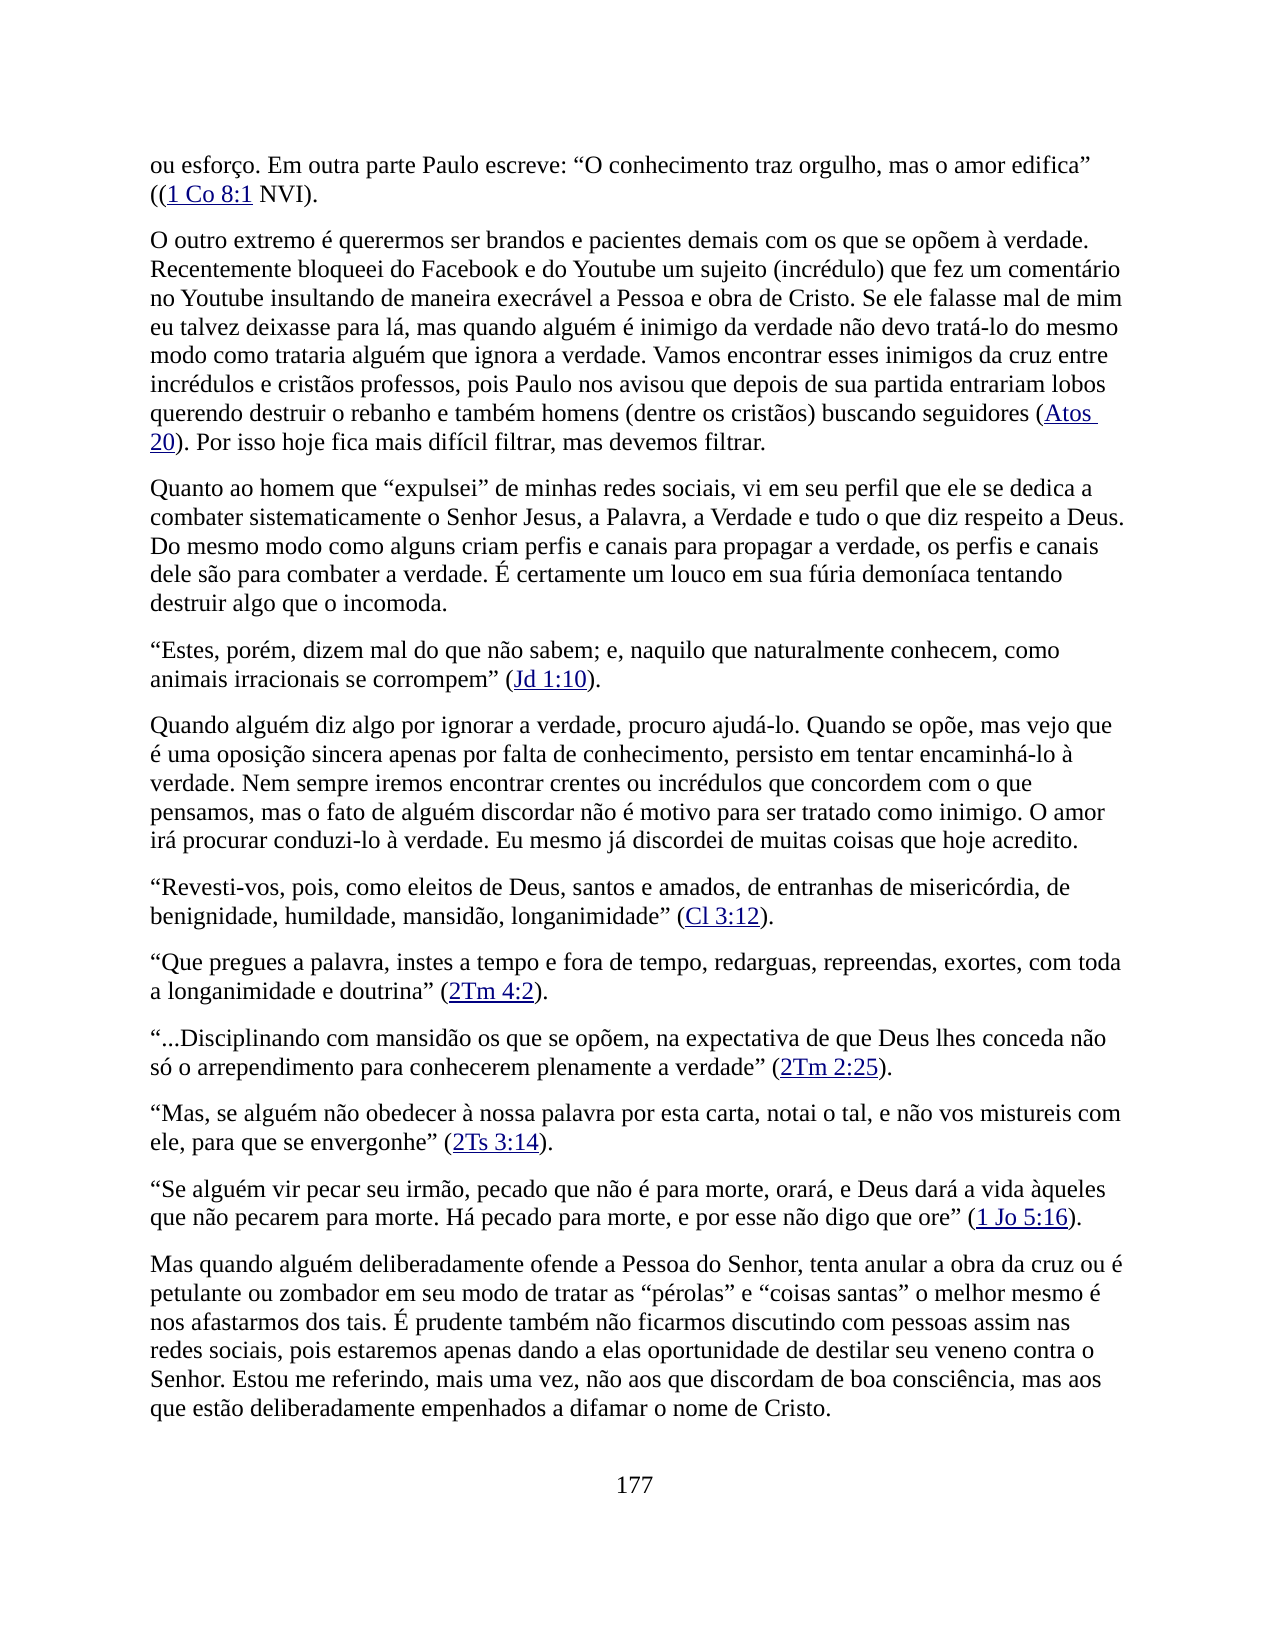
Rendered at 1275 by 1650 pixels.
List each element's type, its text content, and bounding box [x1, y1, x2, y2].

text Quanto ao homem que “expulsei” de minhas redes sociais, vi em seu perfil que ele se dedica a combater sistematicamente o Senhor Jesus, a Palavra, a Verdade e tudo o que diz respeito a Deus. Do mesmo modo como alguns criam perfis e canais para propagar a verdade, os perfis e canais dele são para combater a verdade. É certamente um louco em sua fúria demoníaca tentando destruir algo que o incomoda. [150, 473, 1125, 617]
text “Que pregues a palavra, instes a tempo e fora de tempo, redarguas, repreendas, exortes, com toda a longanimidade e doutrina” (2Tm 4:2). [150, 947, 1125, 1005]
text Quando alguém diz algo por ignorar a verdade, procuro ajudá-lo. Quando se opõe, mas vejo que é uma oposição sincera apenas por falta de conhecimento, persisto em tentar encaminhá-lo à verdade. Nem sempre iremos encontrar crentes ou incrédulos que concordem com o que pensamos, mas o fato de alguém discordar não é motivo para ser tratado como inimigo. O amor irá procurar conduzi-lo à verdade. Eu mesmo já discordei de muitas coisas que hoje acredito. [150, 710, 1125, 854]
text “Se alguém vir pecar seu irmão, pecado que não é para morte, orará, e Deus dará a vida àqueles que não pecarem para morte. Há pecado para morte, e por esse não digo que ore” (1 Jo 5:16). [150, 1174, 1125, 1231]
text “Estes, porém, dizem mal do que não sabem; e, naquilo que naturalmente conhecem, como animais irracionais se corrompem” (Jd 1:10). [150, 635, 1125, 692]
text Mas quando alguém deliberadamente ofende a Pessoa do Senhor, tenta anular a obra da cruz ou é petulante ou zombador em seu modo de tratar as “pérolas” e “coisas santas” o melhor mesmo é nos afastarmos dos tais. É prudente também não ficarmos discutindo com pessoas assim nas redes sociais, pois estaremos apenas dando a elas oportunidade de destilar seu veneno contra o Senhor. Estou me referindo, mais uma vez, não aos que discordam de boa consciência, mas aos que estão deliberadamente empenhados a difamar o nome de Cristo. [150, 1249, 1125, 1422]
text “Revesti-vos, pois, como eleitos de Deus, santos e amados, de entranhas de misericórdia, de benignidade, humildade, mansidão, longanimidade” (Cl 3:12). [150, 872, 1125, 929]
text “...Disciplinando com mansidão os que se opõem, na expectativa de que Deus lhes conceda não só o arrependimento para conhecerem plenamente a verdade” (2Tm 2:25). [150, 1023, 1125, 1080]
text “Mas, se alguém não obedecer à nossa palavra por esta carta, notai o tal, e não vos mistureis com ele, para que se envergonhe” (2Ts 3:14). [150, 1098, 1125, 1156]
text ou esforço. Em outra parte Paulo escreve: “O conhecimento traz orgulho, mas o amor edifica” ((1 Co 8:1 NVI). [150, 150, 1125, 207]
text O outro extremo é querermos ser brandos e pacientes demais com os que se opõem à verdade. Recentemente bloqueei do Facebook e do Youtube um sujeito (incrédulo) que fez um comentário no Youtube insultando de maneira execrável a Pessoa e obra de Cristo. Se ele falasse mal de mim eu talvez deixasse para lá, mas quando alguém é inimigo da verdade não devo tratá-lo do mesmo modo como trataria alguém que ignora a verdade. Vamos encontrar esses inimigos da cruz entre incrédulos e cristãos professos, pois Paulo nos avisou que depois de sua partida entrariam lobos querendo destruir o rebanho e também homens (dentre os cristãos) buscando seguidores (Atos 20). Por isso hoje fica mais difícil filtrar, mas devemos filtrar. [150, 225, 1125, 455]
